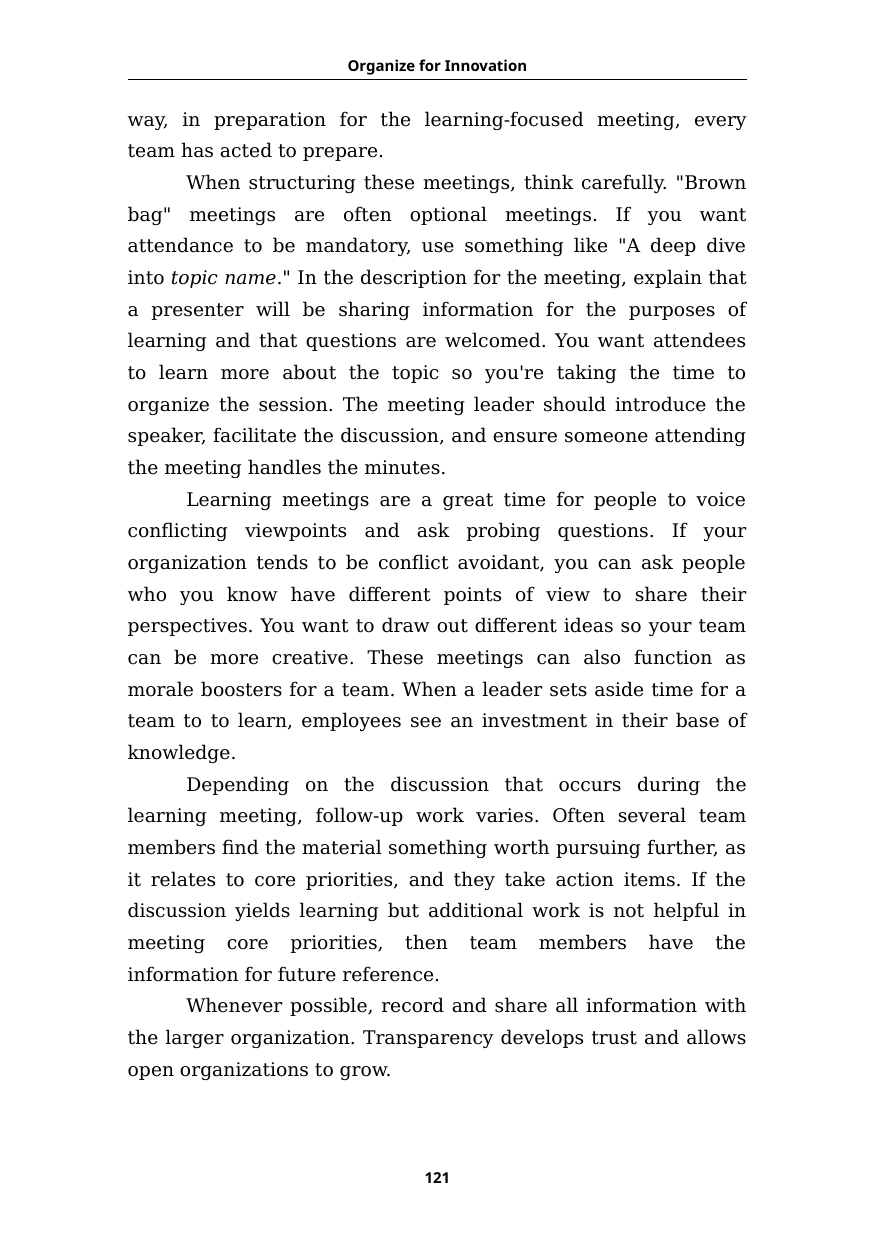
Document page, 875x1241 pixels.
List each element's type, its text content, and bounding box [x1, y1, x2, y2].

text Learning meetings are a great time for people to voice conflicting viewpoints and ask probing questions. If your organization tends to be conflict avoidant, you can ask people who you know have different points of view to share their perspectives. You want to draw out different ideas so your team can be more creative. These meetings can also function as morale boosters for a team. When a leader sets aside time for a team to to learn, employees see an investment in their base of knowledge. [127, 489, 747, 764]
text Depending on the discussion that occurs during the learning meeting, follow-up work varies. Often several team members find the material something worth pursuing further, as it relates to core priorities, and they take action items. If the discussion yields learning but additional work is not helpful in meeting core priorities, then team members have the information for future reference. [127, 774, 747, 986]
text way, in preparation for the learning-focused meeting, every team has acted to prepare. [127, 109, 747, 162]
text When structuring these meetings, think carefully. "Brown bag" meetings are often optional meetings. If you want attendance to be mandatory, use something like "A deep dive into topic name." In the description for the meeting, explain that a presenter will be sharing information for the purposes of learning and that questions are welcomed. You want attendees to learn more about the topic so you're taking the time to organize the session. The meeting leader should introduce the speaker, facilitate the discussion, and ensure someone attending the meeting handles the minutes. [127, 172, 747, 479]
text Whenever possible, record and share all information with the larger organization. Transparency develops trust and allows open organizations to grow. [127, 995, 747, 1081]
